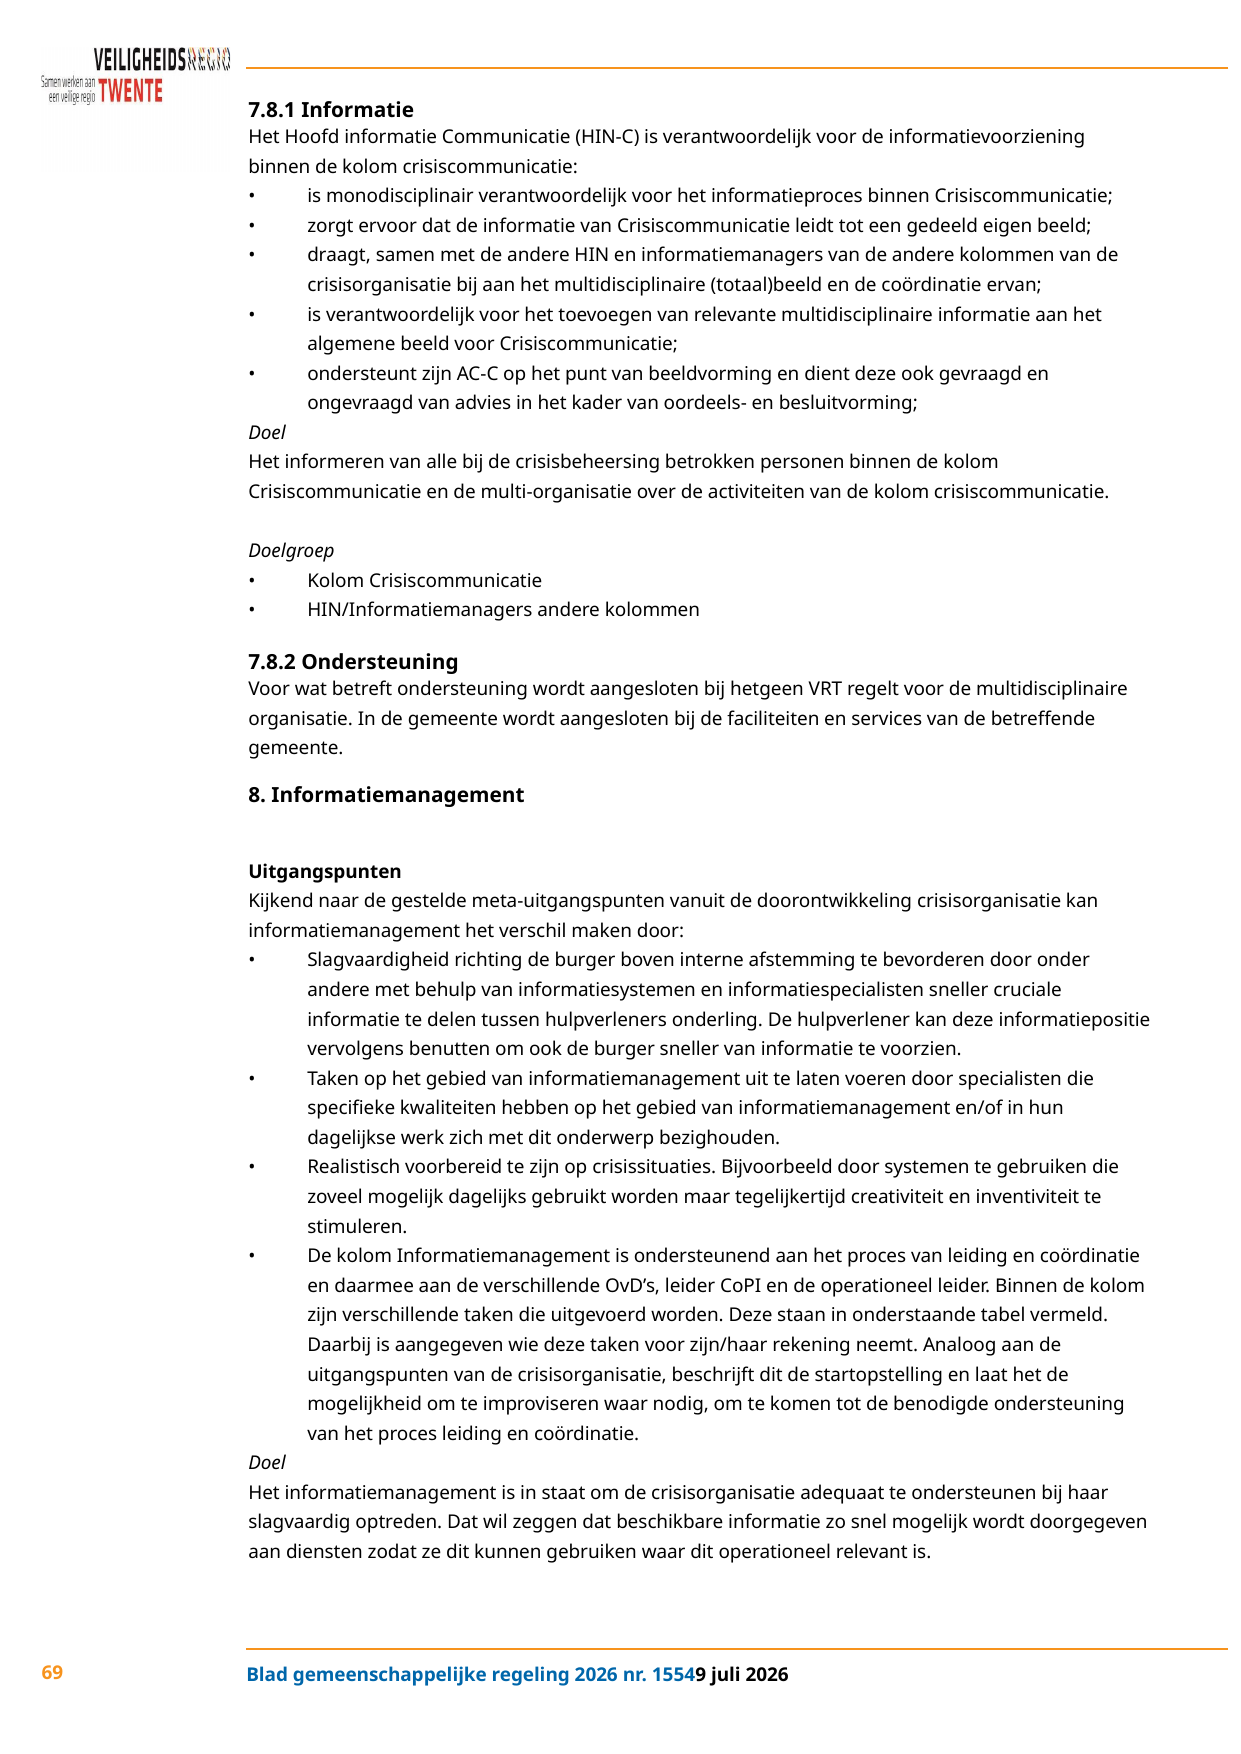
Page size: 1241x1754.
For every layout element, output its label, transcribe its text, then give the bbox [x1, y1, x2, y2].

text Voor wat betreft ondersteuning wordt aangesloten bij hetgeen VRT regelt voor de multidisciplinaire organisatie. In de gemeente wordt aangesloten bij de faciliteiten en services van de betreffende gemeente. [248, 675, 1152, 760]
text 7.8.2 Ondersteuning [248, 647, 1152, 675]
text Doel [248, 419, 1152, 445]
text Doel [248, 1449, 1152, 1475]
text Het informeren van alle bij de crisisbeheersing betrokken personen binnen de kolom Crisiscommunicatie en de multi-organisatie over de activiteiten van de kolom crisiscommunicatie. [248, 449, 1152, 504]
list is monodisciplinair verantwoordelijk voor het informatieproces binnen Crisiscommunicatie; [248, 182, 1152, 208]
list zorgt ervoor dat de informatie van Crisiscommunicatie leidt tot een gedeeld eigen beeld; [248, 212, 1152, 238]
list De kolom Informatiemanagement is ondersteunend aan het proces van leiding en coördinatie en daarmee aan de verschillende OvD’s, leider CoPI en de operationeel leider. Binnen de kolom zijn verschillende taken die uitgevoerd worden. Deze staan in onderstaande tabel vermeld. Daarbij is aangegeven wie deze taken voor zijn/haar rekening neemt. Analoog aan de uitgangspunten van de crisisorganisatie, beschrijft dit de startopstelling en laat het de mogelijkheid om te improviseren waar nodig, om te komen tot de benodigde ondersteuning van het proces leiding en coördinatie. [248, 1242, 1152, 1446]
list Taken op het gebied van informatiemanagement uit te laten voeren door specialisten die specifieke kwaliteiten hebben op het gebied van informatiemanagement en/of in hun dagelijkse werk zich met dit onderwerp bezighouden. [248, 1065, 1152, 1150]
text 8. Informatiemanagement [248, 780, 1152, 809]
text 7.8.1 Informatie [248, 95, 1152, 123]
list is verantwoordelijk voor het toevoegen van relevante multidisciplinaire informatie aan het algemene beeld voor Crisiscommunicatie; [248, 301, 1152, 356]
list Realistisch voorbereid te zijn op crisissituaties. Bijvoorbeeld door systemen te gebruiken die zoveel mogelijk dagelijks gebruikt worden maar tegelijkertijd creativiteit en inventiviteit te stimuleren. [248, 1154, 1152, 1239]
list HIN/Informatiemanagers andere kolommen [248, 597, 1152, 622]
list Kolom Crisiscommunicatie [248, 567, 1152, 593]
text Doelgroep [248, 537, 1152, 563]
list ondersteunt zijn AC-C op het punt van beeldvorming en dient deze ook gevraagd en ongevraagd van advies in het kader van oordeels- en besluitvorming; [248, 360, 1152, 415]
picture [41, 47, 231, 172]
list Slagvaardigheid richting de burger boven interne afstemming te bevorderen door onder andere met behulp van informatiesystemen en informatiespecialisten sneller cruciale informatie te delen tussen hulpverleners onderling. De hulpverlener kan deze informatiepositie vervolgens benutten om ook de burger sneller van informatie te voorzien. [248, 947, 1152, 1061]
text Kijkend naar de gestelde meta-uitgangspunten vanuit de doorontwikkeling crisisorganisatie kan informatiemanagement het verschil maken door: [248, 887, 1152, 943]
text Het informatiemanagement is in staat om de crisisorganisatie adequaat te ondersteunen bij haar slagvaardig optreden. Dat wil zeggen dat beschikbare informatie zo snel mogelijk wordt doorgegeven aan diensten zodat ze dit kunnen gebruiken waar dit operationeel relevant is. [248, 1479, 1152, 1564]
text Het Hoofd informatie Communicatie (HIN-C) is verantwoordelijk voor de informatievoorziening binnen de kolom crisiscommunicatie: [248, 123, 1152, 178]
list draagt, samen met de andere HIN en informatiemanagers van de andere kolommen van de crisisorganisatie bij aan het multidisciplinaire (totaal)beeld en de coördinatie ervan; [248, 242, 1152, 297]
text Uitgangspunten [248, 858, 1152, 884]
